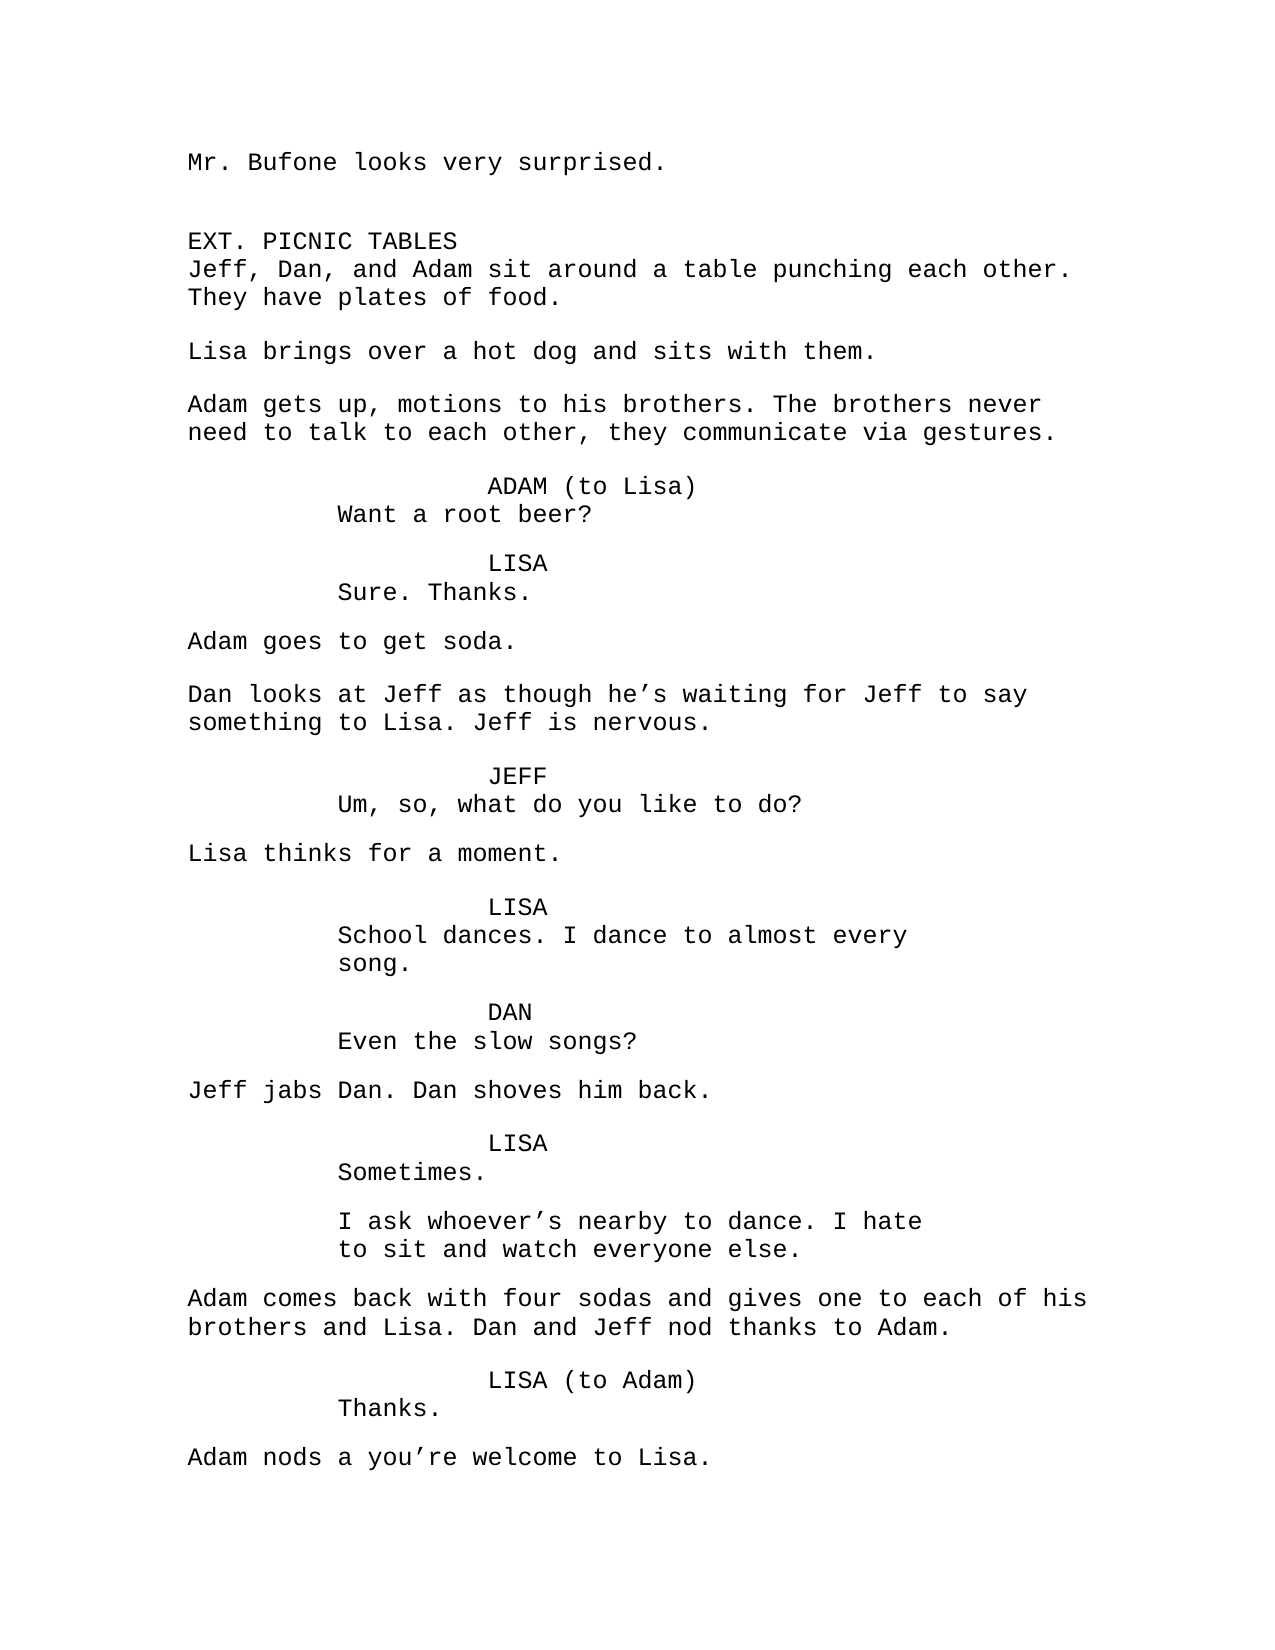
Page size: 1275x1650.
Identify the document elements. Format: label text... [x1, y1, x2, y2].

text Adam nods a you’re welcome to Lisa. [187, 1445, 1087, 1473]
text ADAM (to Lisa) [187, 473, 1087, 502]
subtitle EXT. PICNIC TABLES [187, 228, 1087, 257]
text Adam goes to get soda. [187, 628, 1087, 657]
text School dances. I dance to almost every song. [337, 922, 937, 979]
text Even the slow songs? [337, 1028, 937, 1057]
text Jeff jabs Dan. Dan shoves him back. [187, 1077, 1087, 1106]
text Want a root beer? [337, 502, 937, 530]
text Sure. Thanks. [337, 579, 937, 607]
text Lisa thinks for a moment. [187, 841, 1087, 869]
text Adam comes back with four sodas and gives one to each of his brothers and Lisa. Dan and Jeff nod thanks to Adam. [187, 1286, 1087, 1342]
text LISA [187, 894, 1087, 922]
text I ask whoever’s nearby to dance. I hate to sit and watch everyone else. [337, 1208, 937, 1265]
text LISA [187, 551, 1087, 579]
text Um, so, what do you like to do? [337, 792, 937, 820]
text DAN [187, 1000, 1087, 1028]
text JEFF [187, 763, 1087, 792]
text LISA (to Adam) [187, 1367, 1087, 1396]
text LISA [187, 1131, 1087, 1159]
text Mr. Bufone looks very surprised. [187, 150, 1087, 178]
text Dan looks at Jeff as though he’s waiting for Jeff to say something to Lisa. Jeff is nervous. [187, 682, 1087, 738]
text Adam gets up, motions to his brothers. The brothers never need to talk to each other, they communicate via gestures. [187, 392, 1087, 448]
text Sometimes. [337, 1159, 937, 1187]
text Thanks. [337, 1396, 937, 1424]
text Lisa brings over a hot dog and sits with them. [187, 338, 1087, 367]
text Jeff, Dan, and Adam sit around a table punching each other. They have plates of food. [187, 257, 1087, 313]
